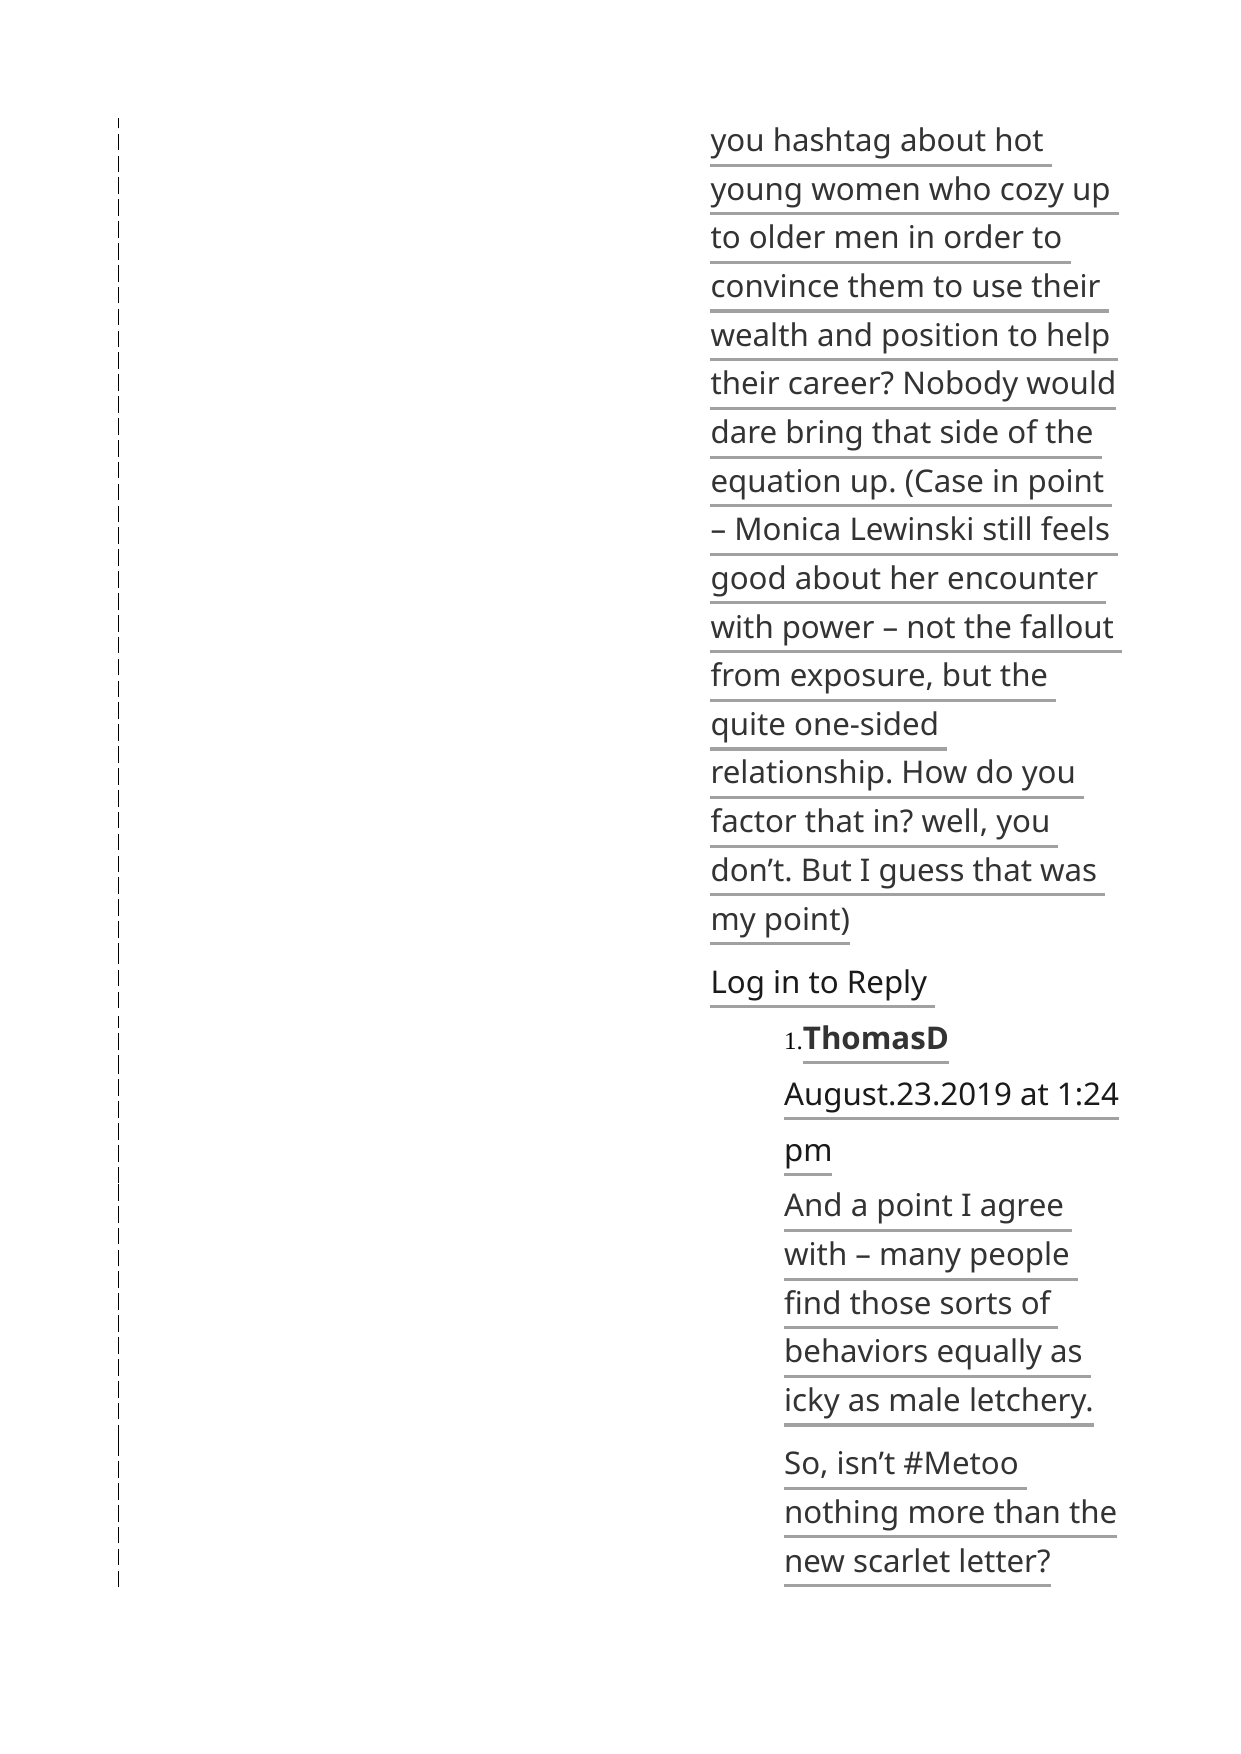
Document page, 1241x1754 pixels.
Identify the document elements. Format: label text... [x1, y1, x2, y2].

list ThomasD [118, 1016, 1122, 1064]
list And a point I agree with – many people find those sorts of behaviors equally as icky as male letchery. [118, 1183, 1122, 1427]
list So, isn’t #Metoo nothing more than the new scarlet letter? [118, 1441, 1122, 1587]
list Log in to Reply [118, 960, 1122, 1008]
list August.23.2019 at 1:24 pm [118, 1072, 1122, 1176]
list you hashtag about hot young women who cozy up to older men in order to convince them to use their wealth and position to help their career? Nobody would dare bring that side of the equation up. (Case in point – Monica Lewinski still feels good about her encounter with power – not the fallout from exposure, but the quite one-sided relationship. How do you factor that in? well, you don’t. But I guess that was my point) [118, 118, 1122, 945]
